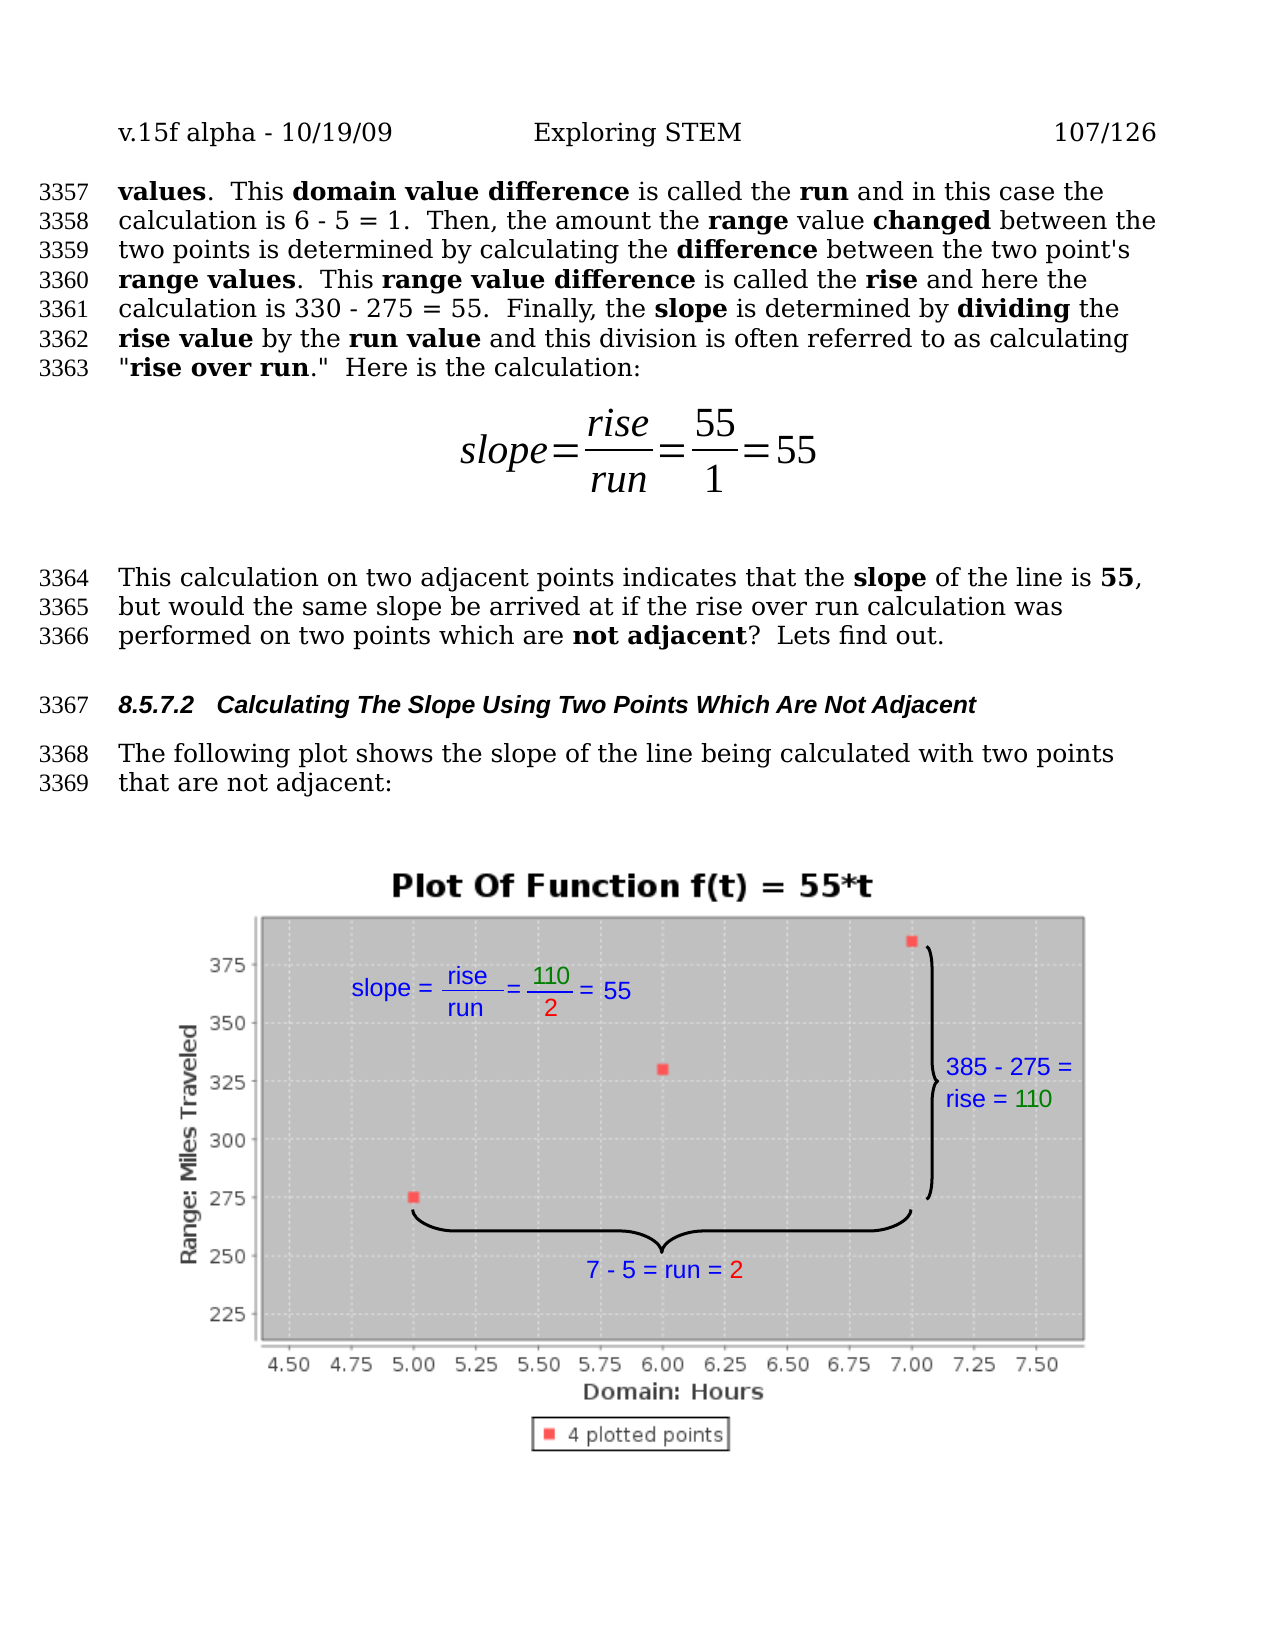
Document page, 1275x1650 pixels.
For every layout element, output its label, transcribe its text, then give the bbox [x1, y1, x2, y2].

text This calculation on two adjacent points indicates that the slope of the line is 55, but would the same slope be arrived at if the rise over run calculation was performed on two points which are not adjacent? Lets find out. [118, 563, 1157, 651]
subtitle Calculating The Slope Using Two Points Which Are Not Adjacent [118, 690, 1157, 718]
text values. This domain value difference is called the run and in this case the calculation is 6 - 5 = 1. Then, the amount the range value changed between the two points is determined by calculating the difference between the two point's range values. This range value difference is called the rise and here the calculation is 330 - 275 = 55. Finally, the slope is determined by dividing the rise value by the run value and this division is often referred to as calculating "rise over run." Here is the calculation: [118, 177, 1157, 382]
text The following plot shows the slope of the line being calculated with two points that are not adjacent: [118, 739, 1157, 798]
